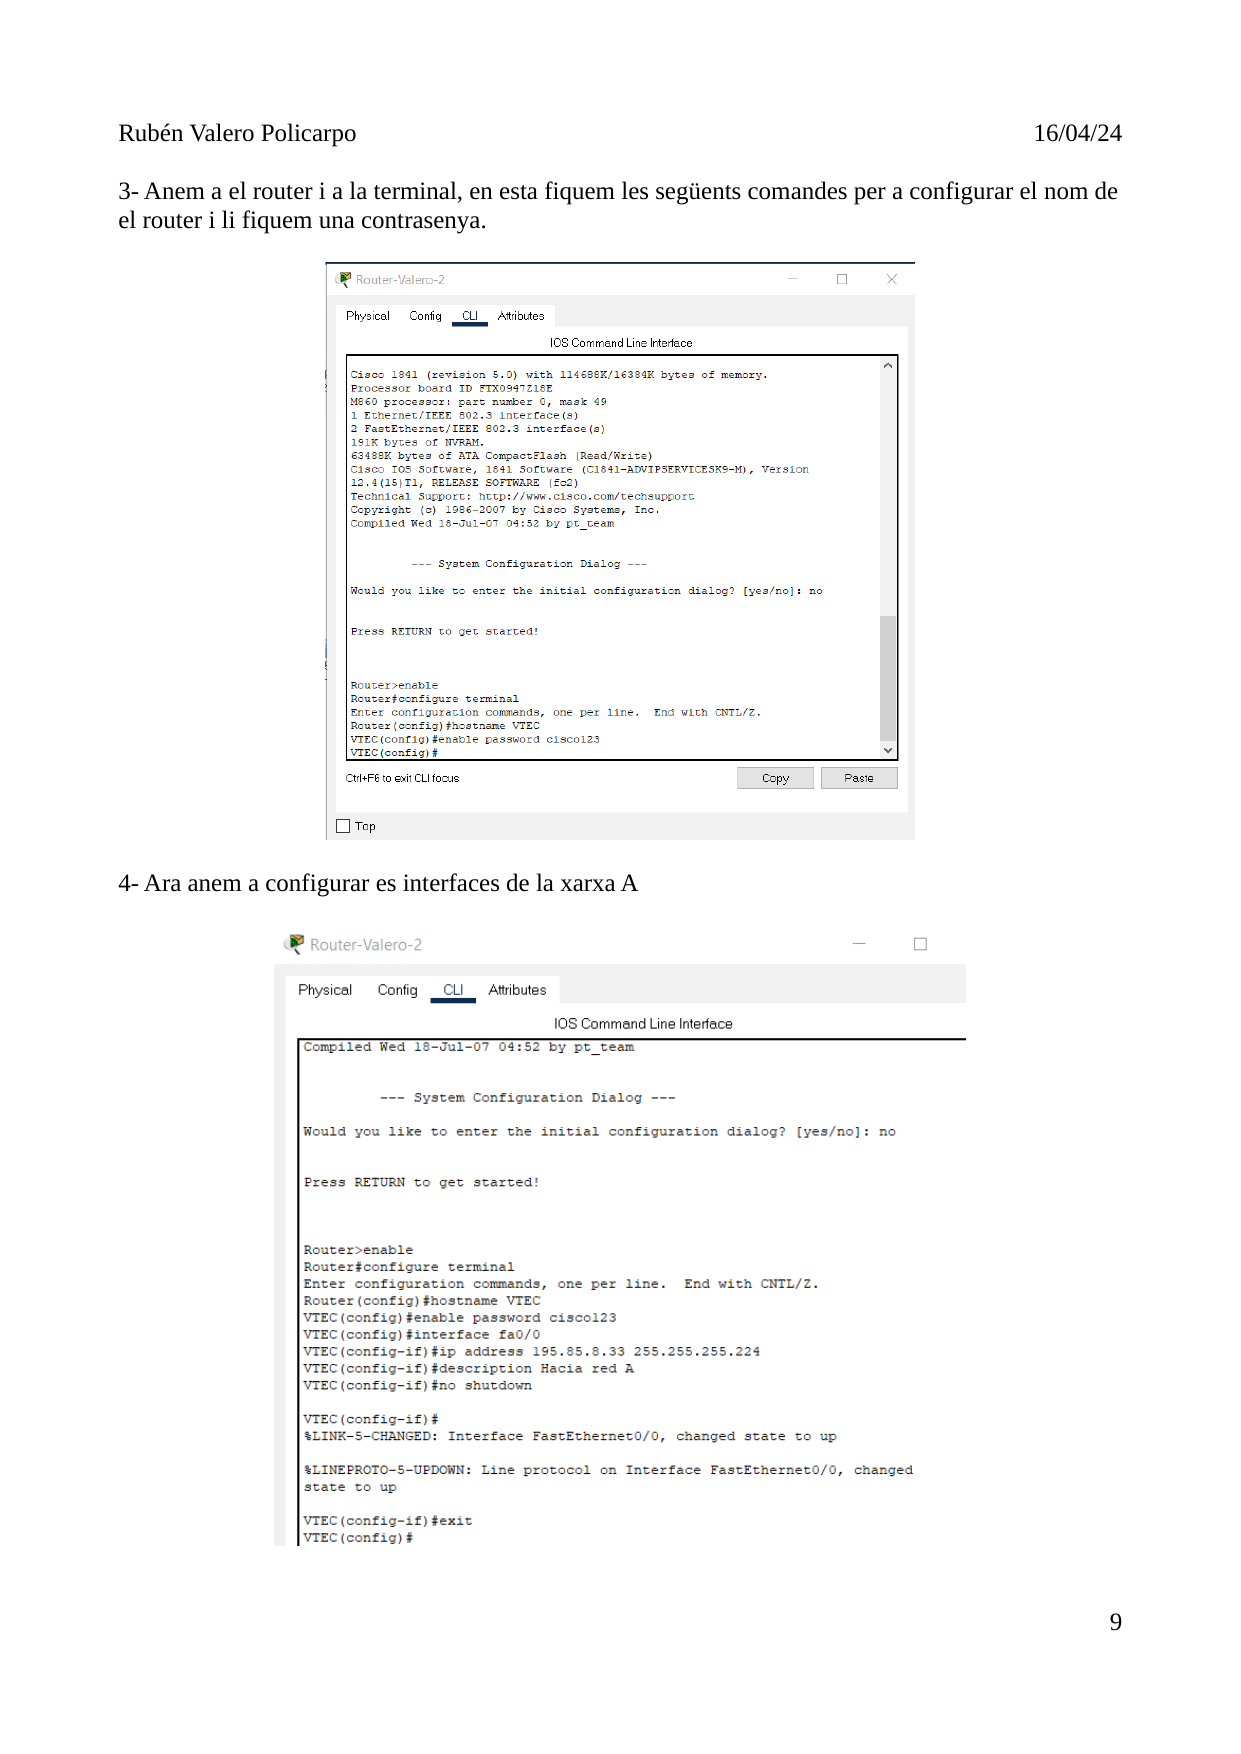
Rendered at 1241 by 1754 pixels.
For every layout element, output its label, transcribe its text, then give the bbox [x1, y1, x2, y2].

picture [274, 925, 967, 1546]
picture [325, 262, 915, 840]
text 4- Ara anem a configurar es interfaces de la xarxa A [118, 868, 1122, 897]
text 3- Anem a el router i a la terminal, en esta fiquem les següents comandes per a configurar el nom de el router i li fiquem una contrasenya. [118, 176, 1122, 234]
